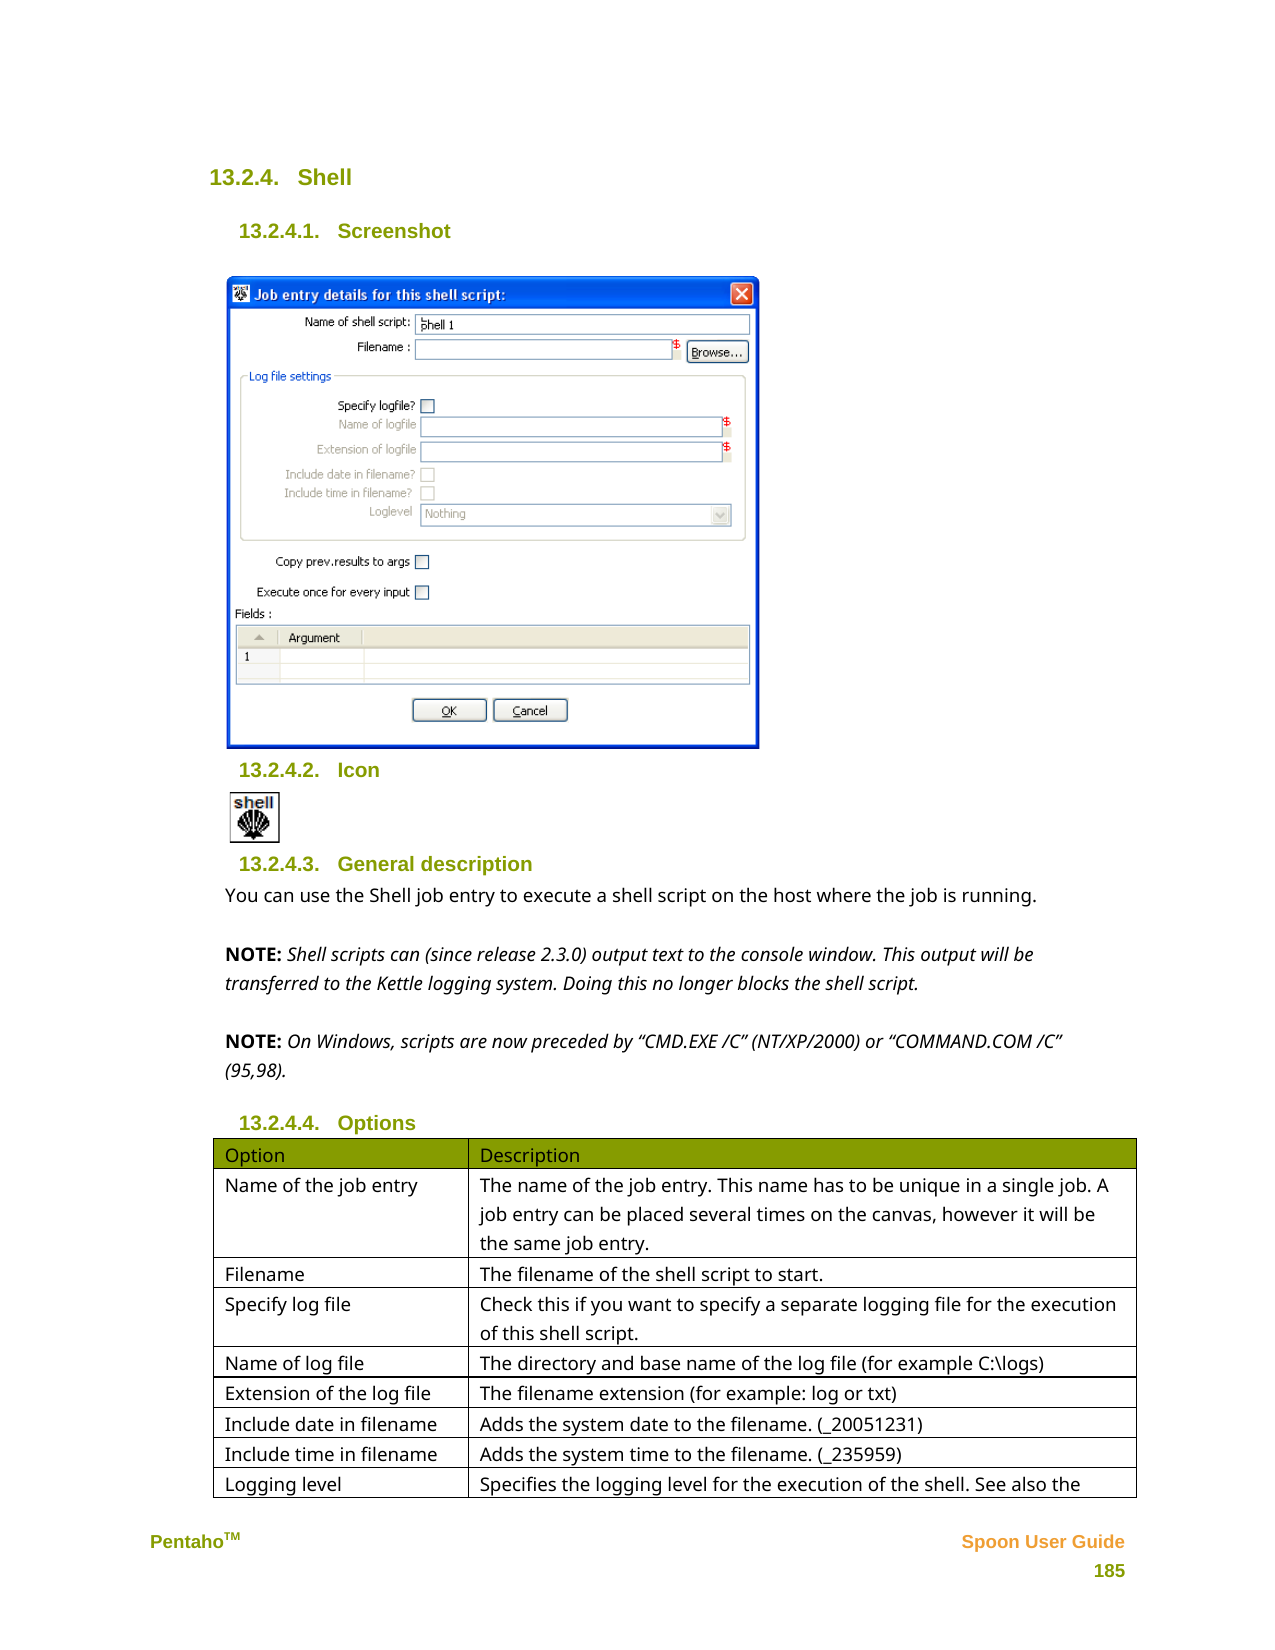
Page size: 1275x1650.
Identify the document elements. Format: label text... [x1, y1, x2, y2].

table_cell Adds the system time to the filename. (_235959) [469, 1438, 1136, 1467]
table_header Option [214, 1139, 468, 1168]
table_cell Extension of the log file [214, 1378, 468, 1407]
picture [229, 792, 280, 843]
picture [226, 276, 760, 749]
table_cell Name of log file [214, 1347, 468, 1376]
text NOTE: On Windows, scripts are now preceded by “CMD.EXE /C” (NT/XP/2000) or “COMMAND.COM /C” (95,98). [225, 1025, 1125, 1084]
table_cell Logging level [214, 1468, 468, 1497]
table_cell The directory and base name of the log file (for example C:\logs) [469, 1347, 1136, 1376]
table_cell Specify log file [214, 1288, 468, 1346]
table_cell Include date in filename [214, 1408, 468, 1437]
subtitle Shell [209, 157, 1125, 192]
text NOTE: Shell scripts can (since release 2.3.0) output text to the console window. This output will be transferred to the Kettle logging system. Doing this no longer blocks the shell script. [225, 938, 1125, 996]
subtitle Icon [239, 756, 1125, 785]
table_cell Check this if you want to specify a separate logging file for the execution of this shell script. [469, 1288, 1136, 1346]
table_cell Include time in filename [214, 1438, 468, 1467]
table_cell The filename of the shell script to start. [469, 1258, 1136, 1287]
subtitle Options [239, 1102, 1125, 1137]
table_cell The name of the job entry. This name has to be unique in a single job. A job entry can be placed several times on the canvas, however it will be the same job entry. [469, 1169, 1136, 1257]
table_cell Adds the system date to the filename. (_20051231) [469, 1408, 1136, 1437]
table_cell Name of the job entry [214, 1169, 468, 1257]
table_cell Filename [214, 1258, 468, 1287]
table_cell Specifies the logging level for the execution of the shell. See also the [469, 1468, 1136, 1497]
text You can use the Shell job entry to execute a shell script on the host where the job is running. [225, 879, 1125, 909]
subtitle Screenshot [239, 211, 1125, 246]
table_cell The filename extension (for example: log or txt) [469, 1378, 1136, 1407]
subtitle General description [239, 850, 1125, 879]
table_header Description [469, 1139, 1136, 1168]
